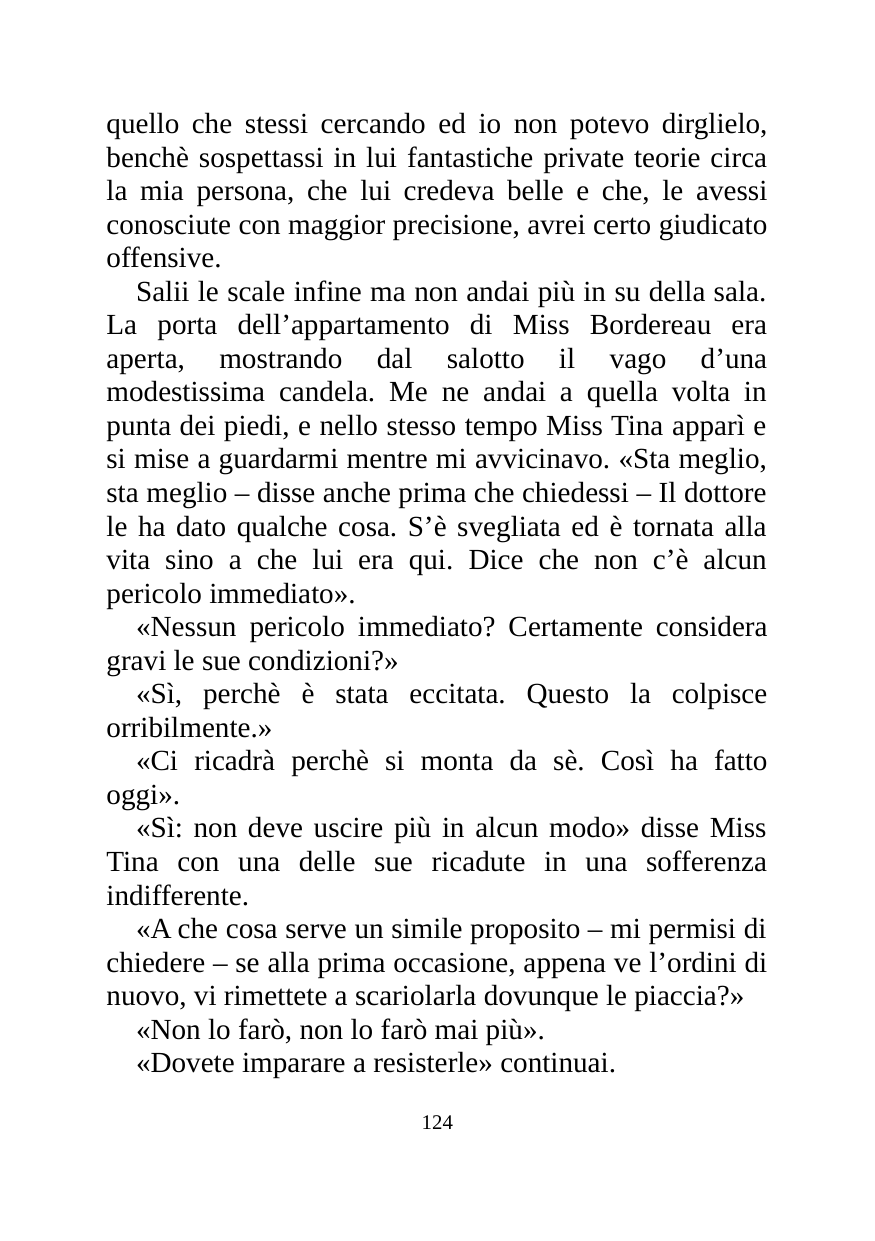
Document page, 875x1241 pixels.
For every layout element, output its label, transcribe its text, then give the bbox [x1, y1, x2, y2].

text «Sì, perchè è stata eccitata. Questo la colpisce orribilmente.» [106, 676, 768, 743]
text Salii le scale infine ma non andai più in su della sala. La porta dell’appartamento di Miss Bordereau era aperta, mostrando dal salotto il vago d’una modestissima candela. Me ne andai a quella volta in punta dei piedi, e nello stesso tempo Miss Tina apparì e si mise a guardarmi mentre mi avvicinavo. «Sta meglio, sta meglio – disse anche prima che chiedessi – Il dottore le ha dato qualche cosa. S’è svegliata ed è tornata alla vita sino a che lui era qui. Dice che non c’è alcun pericolo immediato». [106, 274, 768, 609]
text «Sì: non deve uscire più in alcun modo» disse Miss Tina con una delle sue ricadute in una sofferenza indifferente. [106, 811, 768, 911]
text quello che stessi cercando ed io non potevo dirglielo, benchè sospettassi in lui fantastiche private teorie circa la mia persona, che lui credeva belle e che, le avessi conosciute con maggior precisione, avrei certo giudicato offensive. [106, 106, 768, 274]
text «A che cosa serve un simile proposito – mi permisi di chiedere – se alla prima occasione, appena ve l’ordini di nuovo, vi rimettete a scariolarla dovunque le piaccia?» [106, 911, 768, 1012]
text «Nessun pericolo immediato? Certamente considera gravi le sue condizioni?» [106, 609, 768, 676]
text «Ci ricadrà perchè si monta da sè. Così ha fatto oggi». [106, 743, 768, 811]
text «Dovete imparare a resisterle» continuai. [106, 1045, 768, 1079]
text «Non lo farò, non lo farò mai più». [106, 1012, 768, 1045]
